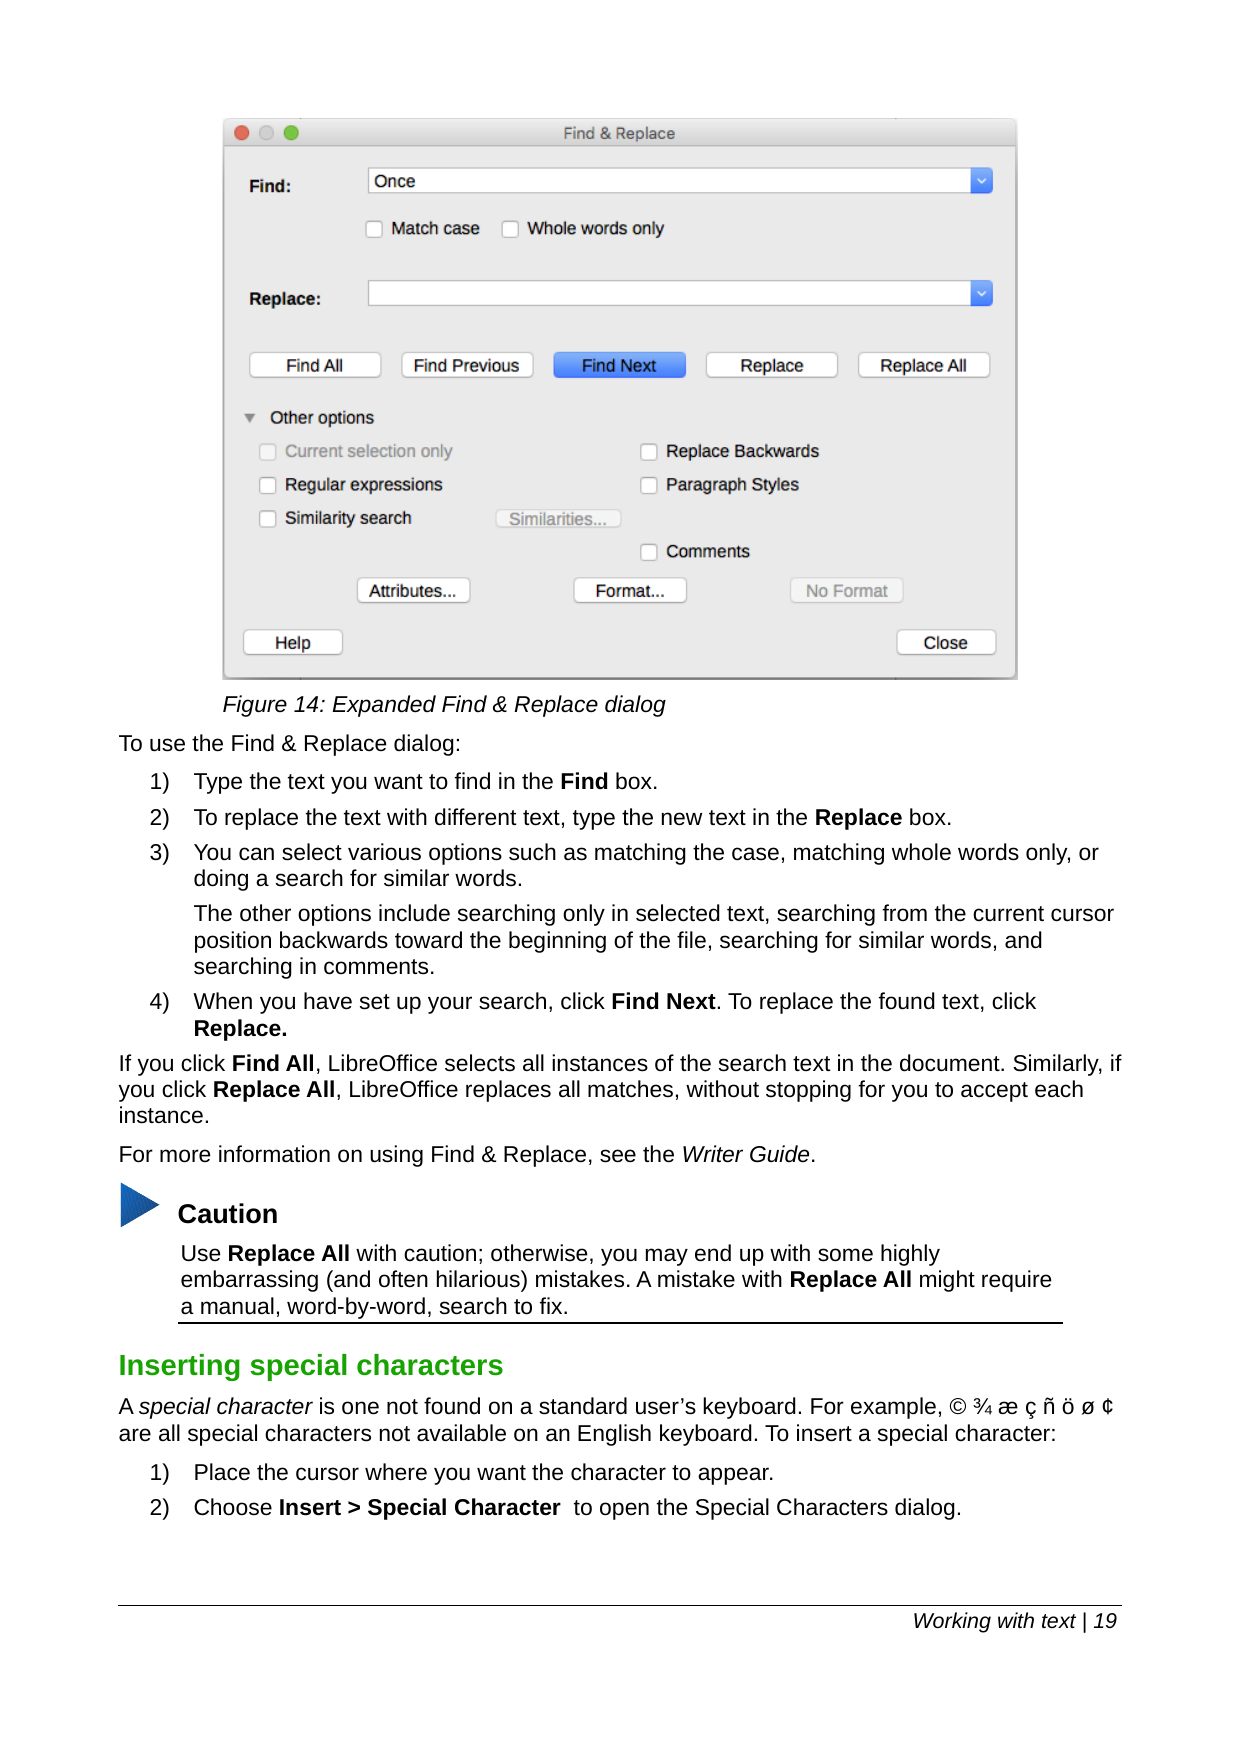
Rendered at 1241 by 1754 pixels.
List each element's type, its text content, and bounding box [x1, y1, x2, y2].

list Choose Insert > Special Character to open the Special Characters dialog. [170, 1494, 1122, 1520]
text A special character is one not found on a standard user’s keyboard. For example, © ¾ æ ç ñ ö ø ¢ are all special characters not available on an English keyboard. To insert a special character: [118, 1393, 1122, 1446]
list The other options include searching only in selected text, searching from the current cursor position backwards toward the beginning of the file, searching for similar words, and searching in comments. [193, 900, 1122, 979]
picture [222, 118, 1018, 680]
list You can select various options such as matching the case, matching whole words only, or doing a search for similar words. [170, 839, 1122, 891]
text For more information on using Find & Replace, see the Writer Guide. [118, 1141, 1122, 1168]
list Type the text you want to find in the Find box. [170, 768, 1122, 795]
text To use the Find & Replace dialog: [118, 729, 1122, 756]
list Place the cursor where you want the character to appear. [170, 1458, 1122, 1485]
subtitle Inserting special characters [118, 1348, 1122, 1381]
list When you have set up your search, click Find Next. To replace the found text, click Replace. [170, 988, 1122, 1041]
text Figure 14: Expanded Find & Replace dialog [222, 691, 1018, 717]
list To replace the text with different text, type the new text in the Replace box. [170, 803, 1122, 830]
text If you click Find All, LibreOffice selects all instances of the search text in the document. Similarly, if you click Replace All, LibreOffice replaces all matches, without stopping for you to accept each instance. [118, 1050, 1122, 1129]
text Use Replace All with caution; otherwise, you may end up with some highly embarrassing (and often hilarious) mistakes. A mistake with Replace All might require a manual, word-by-word, search to fix. [177, 1237, 1063, 1324]
